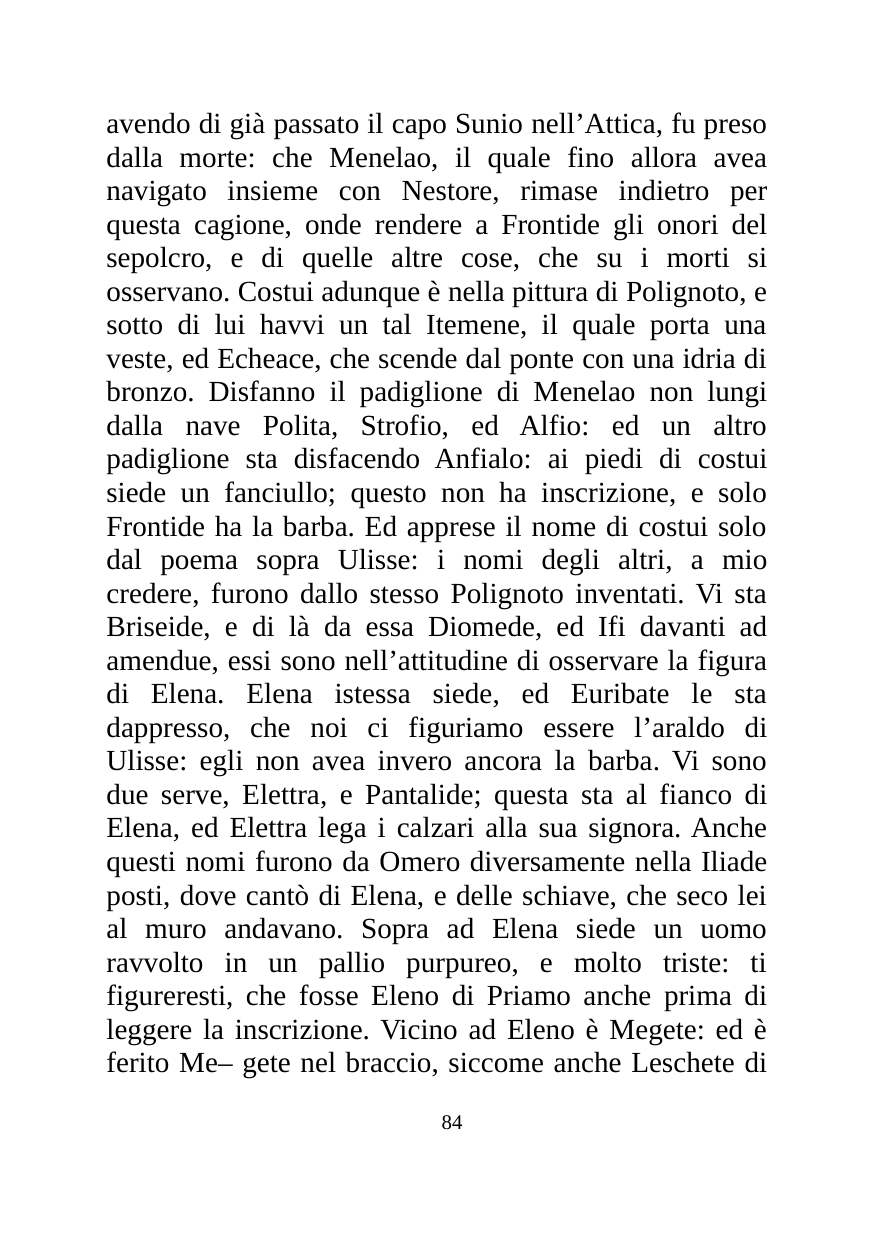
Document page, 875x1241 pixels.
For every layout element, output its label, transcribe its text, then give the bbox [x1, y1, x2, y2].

text avendo di già passato il capo Sunio nell’Attica, fu preso dalla morte: che Menelao, il quale fino allora avea navigato insieme con Nestore, rimase indietro per questa cagione, onde rendere a Frontide gli onori del sepolcro, e di quelle altre cose, che su i morti si osservano. Costui adunque è nella pittura di Polignoto, e sotto di lui havvi un tal Itemene, il quale porta una veste, ed Echeace, che scende dal ponte con una idria di bronzo. Disfanno il padiglione di Menelao non lungi dalla nave Polita, Strofio, ed Alfio: ed un altro padiglione sta disfacendo Anfialo: ai piedi di costui siede un fanciullo; questo non ha inscrizione, e solo Frontide ha la barba. Ed apprese il nome di costui solo dal poema sopra Ulisse: i nomi degli altri, a mio credere, furono dallo stesso Polignoto inventati. Vi sta Briseide, e di là da essa Diomede, ed Ifi davanti ad amendue, essi sono nell’attitudine di osservare la figura di Elena. Elena istessa siede, ed Euribate le sta dappresso, che noi ci figuriamo essere l’araldo di Ulisse: egli non avea invero ancora la barba. Vi sono due serve, Elettra, e Pantalide; questa sta al fianco di Elena, ed Elettra lega i calzari alla sua signora. Anche questi nomi furono da Omero diversamente nella Iliade posti, dove cantò di Elena, e delle schiave, che seco lei al muro andavano. Sopra ad Elena siede un uomo ravvolto in un pallio purpureo, e molto triste: ti figureresti, che fosse Eleno di Priamo anche prima di leggere la inscrizione. Vicino ad Eleno è Megete: ed è ferito Me– gete nel braccio, siccome anche Leschete di [106, 106, 768, 1079]
